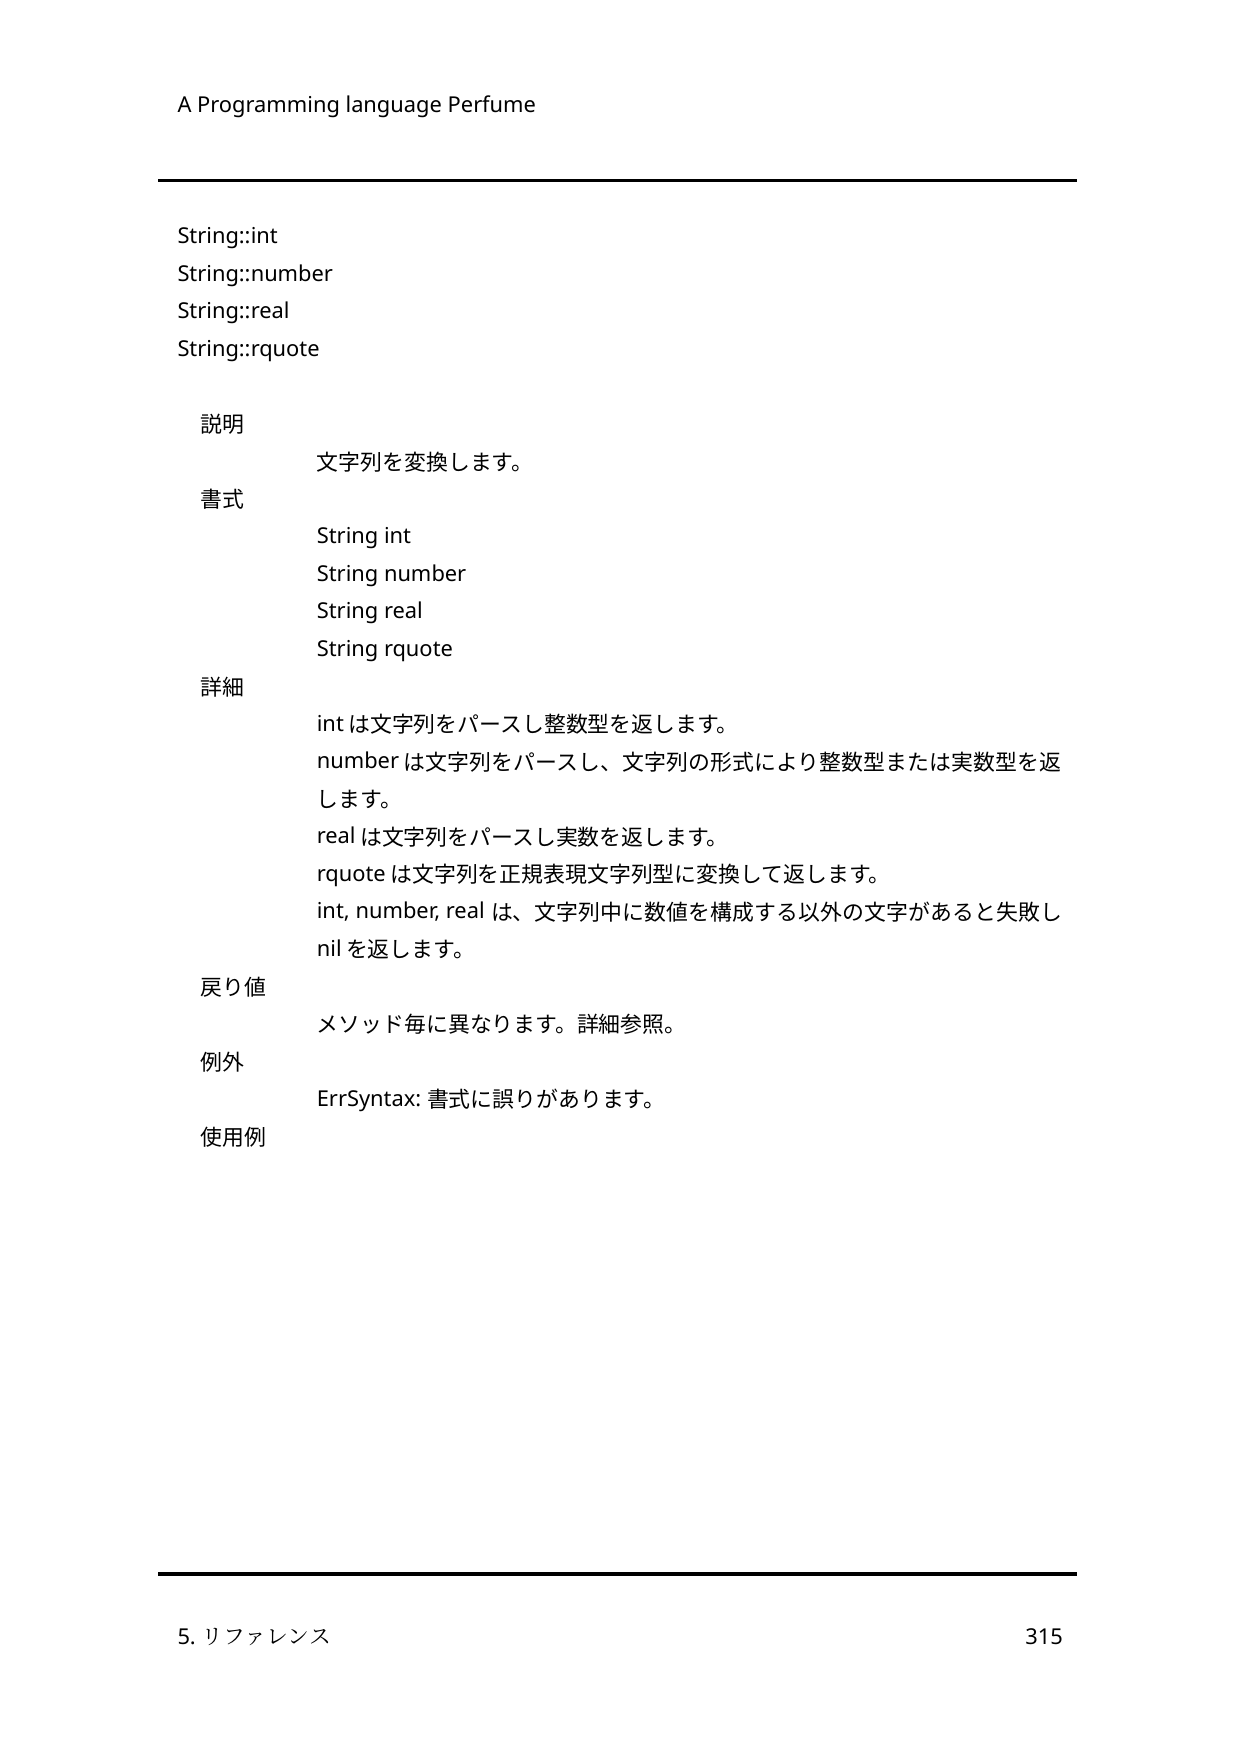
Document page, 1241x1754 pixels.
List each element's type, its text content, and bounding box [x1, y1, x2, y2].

table_cell String int String number String real String rquote [317, 479, 1063, 667]
subtitle String::real [177, 292, 1063, 329]
table_cell 書式 [200, 479, 317, 667]
table_cell 例外 [200, 1042, 317, 1117]
subtitle String::rquote [177, 329, 1063, 367]
table_cell 詳細 [200, 667, 317, 967]
table_cell 使用例 [200, 1117, 317, 1192]
subtitle String::number [177, 254, 1063, 292]
table_header 説明 [200, 404, 317, 479]
table_cell メソッド毎に異なります。詳細参照。 [317, 967, 1063, 1042]
table_cell ErrSyntax: 書式に誤りがあります。 [317, 1042, 1063, 1117]
table_header 文字列を変換します。 [317, 404, 1063, 479]
table_cell intは文字列をパースし整数型を返します。 numberは文字列をパースし、文字列の形式により整数型または実数型を返します。 realは文字列をパースし実数を返します。 rquoteは文字列を正規表現文字列型に変換して返します。 int, number, real は、文字列中に数値を構成する以外の文字があると失敗しnilを返します。 [317, 667, 1063, 967]
table_cell [317, 1117, 1063, 1192]
table_cell 戻り値 [200, 967, 317, 1042]
subtitle String::int [177, 217, 1063, 254]
